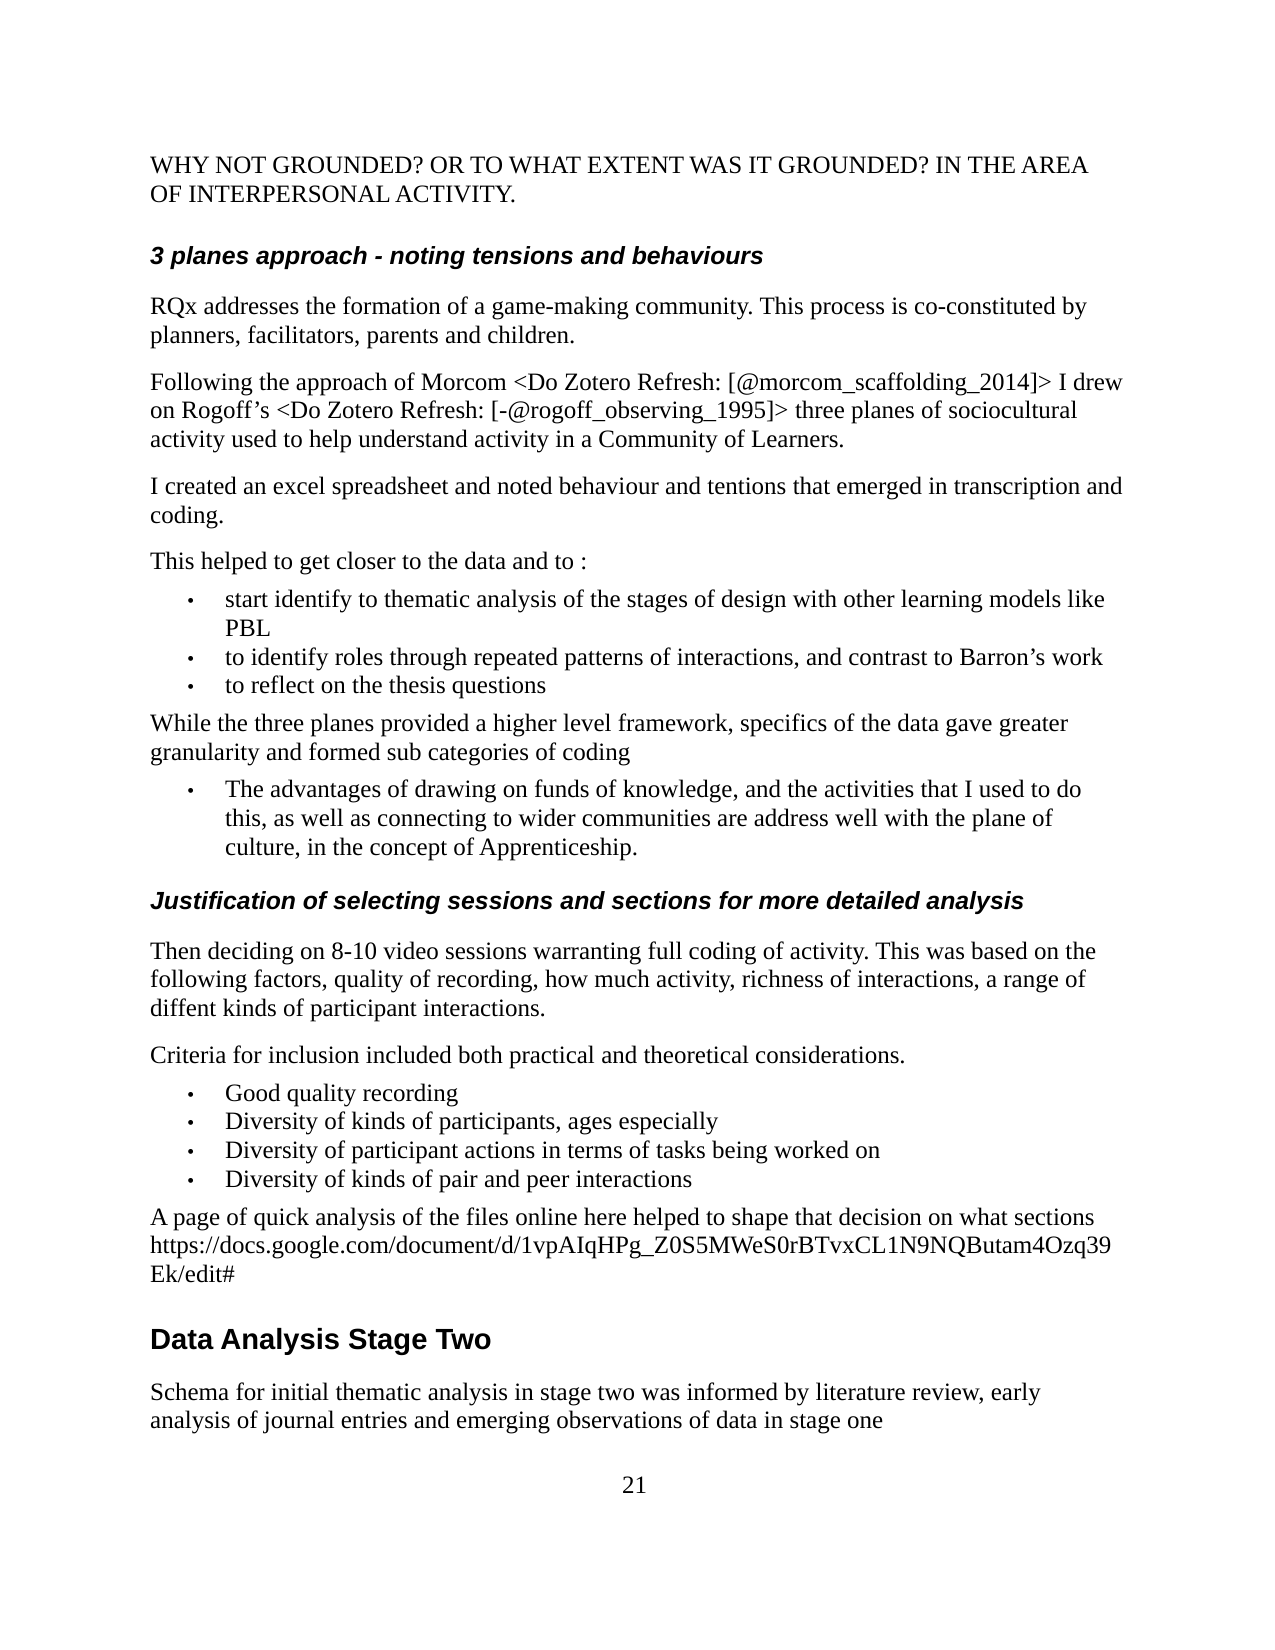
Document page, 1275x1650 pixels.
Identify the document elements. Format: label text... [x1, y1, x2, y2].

list start identify to thematic analysis of the stages of design with other learning models like PBL [187, 584, 1125, 642]
list Diversity of participant actions in terms of tasks being worked on [187, 1135, 1125, 1164]
list The advantages of drawing on funds of knowledge, and the activities that I used to do this, as well as connecting to wider communities are address well with the plane of culture, in the concept of Apprenticeship. [187, 774, 1125, 861]
list Diversity of kinds of pair and peer interactions [187, 1164, 1125, 1193]
text Schema for initial thematic analysis in stage two was informed by literature review, early analysis of journal entries and emerging observations of data in stage one [150, 1377, 1125, 1434]
subtitle 3 planes approach - noting tensions and behaviours [150, 241, 1125, 270]
subtitle Justification of selecting sessions and sections for more detailed analysis [150, 886, 1125, 914]
list Diversity of kinds of participants, ages especially [187, 1106, 1125, 1135]
text WHY NOT GROUNDED? OR TO WHAT EXTENT WAS IT GROUNDED? IN THE AREA OF INTERPERSONAL ACTIVITY. [150, 150, 1125, 207]
text I created an excel spreadsheet and noted behaviour and tentions that emerged in transcription and coding. [150, 471, 1125, 528]
text This helped to get closer to the data and to : [150, 546, 1125, 575]
text A page of quick analysis of the files online here helped to shape that decision on what sections https://docs.google.com/document/d/1vpAIqHPg_Z0S5MWeS0rBTvxCL1N9NQButam4Ozq39Ek/edit# [150, 1202, 1125, 1288]
list Good quality recording [187, 1078, 1125, 1106]
list to reflect on the thesis questions [187, 670, 1125, 699]
subtitle Data Analysis Stage Two [150, 1322, 1125, 1355]
text Following the approach of Morcom <Do Zotero Refresh: [@morcom_scaffolding_2014]> I drew on Rogoff’s <Do Zotero Refresh: [-@rogoff_observing_1995]> three planes of sociocultural activity used to help understand activity in a Community of Learners. [150, 367, 1125, 453]
text While the three planes provided a higher level framework, specifics of the data gave greater granularity and formed sub categories of coding [150, 708, 1125, 766]
list to identify roles through repeated patterns of interactions, and contrast to Barron’s work [187, 642, 1125, 670]
text RQx addresses the formation of a game-making community. This process is co-constituted by planners, facilitators, parents and children. [150, 291, 1125, 349]
text Criteria for inclusion included both practical and theoretical considerations. [150, 1040, 1125, 1069]
text Then deciding on 8-10 video sessions warranting full coding of activity. This was based on the following factors, quality of recording, how much activity, richness of interactions, a range of diffent kinds of participant interactions. [150, 936, 1125, 1022]
